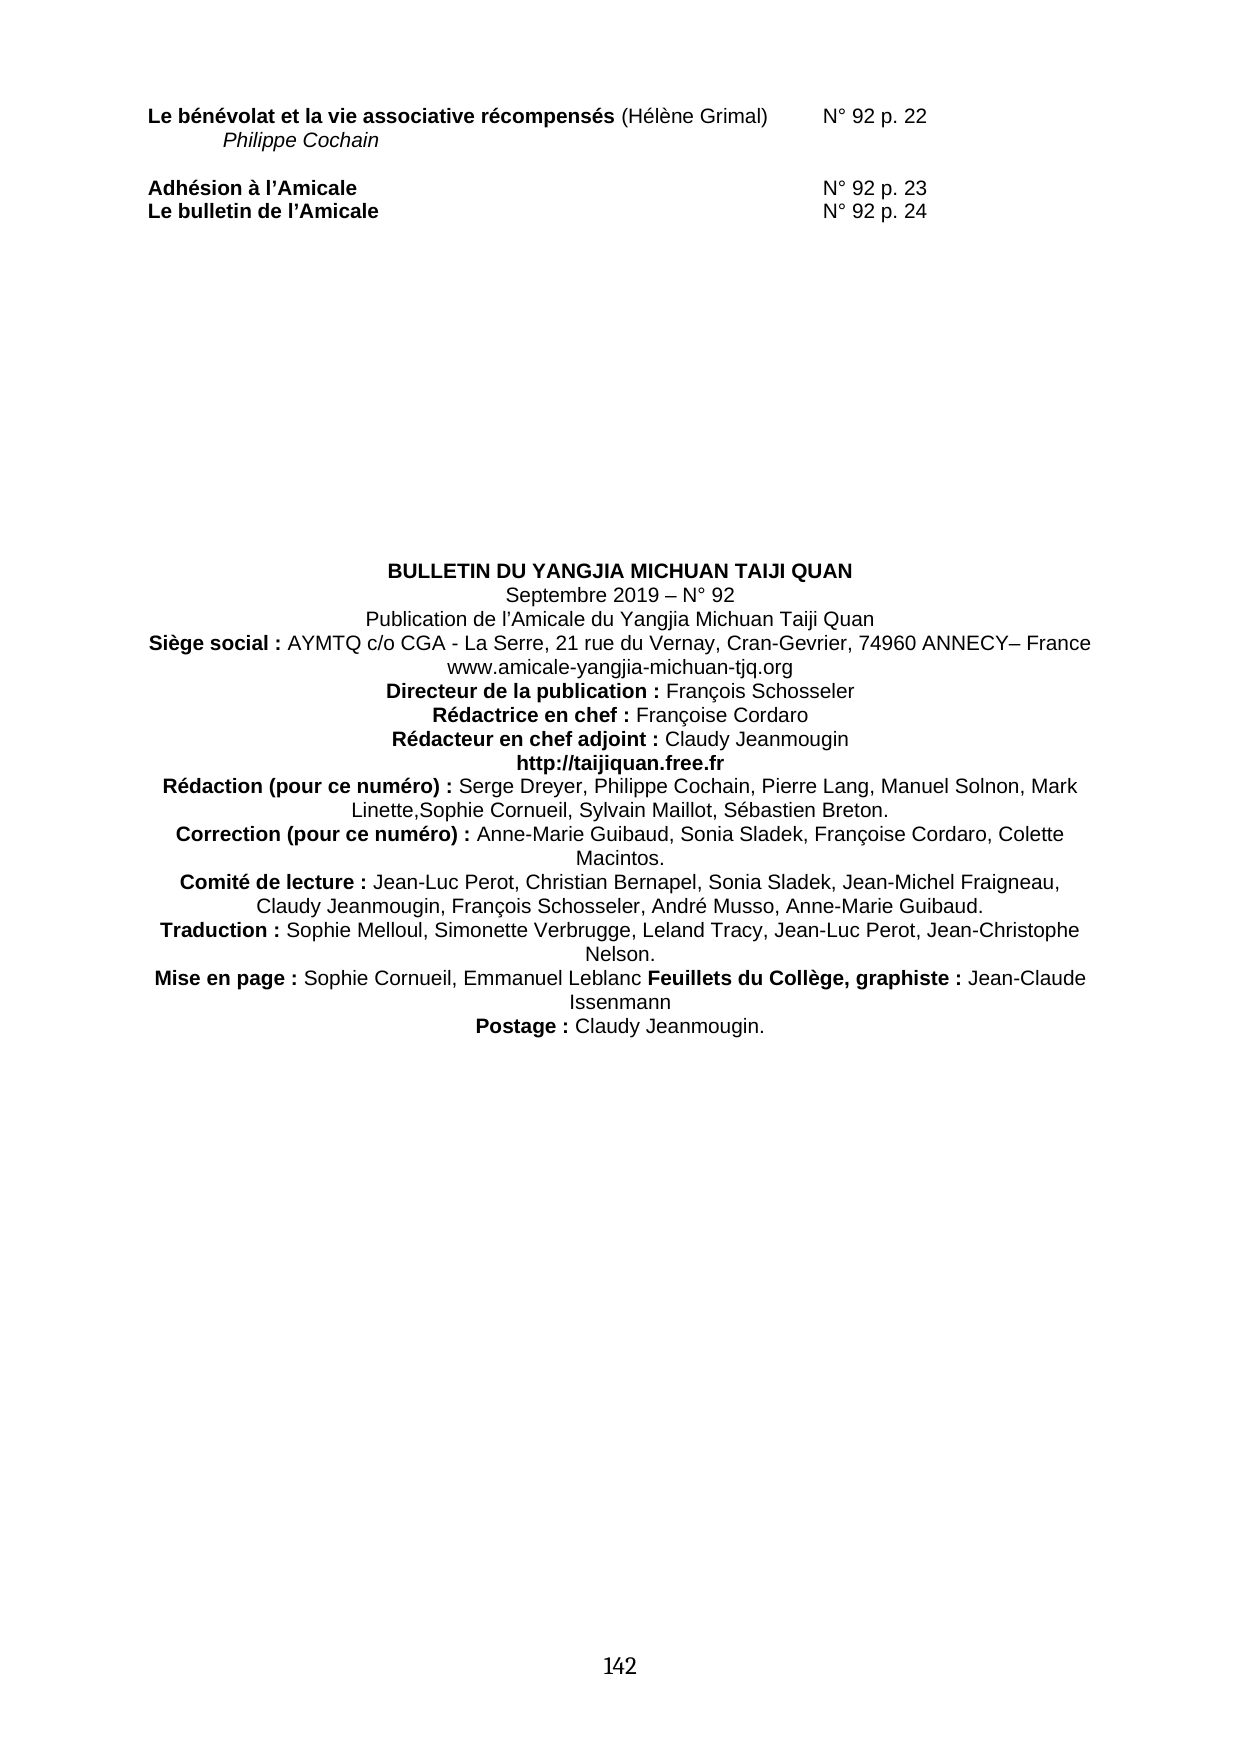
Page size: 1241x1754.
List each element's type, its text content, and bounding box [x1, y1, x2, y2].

text Rédactrice en chef : Françoise Cordaro [148, 702, 1093, 726]
text http://taijiquan.free.fr [148, 750, 1093, 774]
text Mise en page : Sophie Cornueil, Emmanuel Leblanc Feuillets du Collège, graphiste : Jean-Claude Issenmann [148, 966, 1093, 1014]
text Publication de l’Amicale du Yangjia Michuan Taiji Quan [148, 607, 1093, 631]
text BULLETIN DU YANGJIA MICHUAN TAIJI QUAN [148, 559, 1093, 583]
text Correction (pour ce numéro) : Anne-Marie Guibaud, Sonia Sladek, Françoise Cordaro, Colette Macintos. [148, 822, 1093, 870]
text Philippe Cochain [148, 127, 1093, 151]
text Le bénévolat et la vie associative récompensés (Hélène Grimal) N° 92 p. 22 [148, 103, 1093, 127]
text Postage : Claudy Jeanmougin. [148, 1014, 1093, 1038]
text Rédacteur en chef adjoint : Claudy Jeanmougin [148, 726, 1093, 750]
text www.amicale-yangjia-michuan-tjq.org [148, 654, 1093, 678]
text Comité de lecture : Jean-Luc Perot, Christian Bernapel, Sonia Sladek, Jean-Michel Fraigneau, Claudy Jeanmougin, François Schosseler, André Musso, Anne-Marie Guibaud. [148, 870, 1093, 918]
text Adhésion à l’Amicale N° 92 p. 23 [148, 175, 1093, 199]
text Siège social : AYMTQ c/o CGA - La Serre, 21 rue du Vernay, Cran-Gevrier, 74960 ANNECY– France [148, 631, 1093, 654]
text Traduction : Sophie Melloul, Simonette Verbrugge, Leland Tracy, Jean-Luc Perot, Jean-Christophe Nelson. [148, 918, 1093, 966]
text Rédaction (pour ce numéro) : Serge Dreyer, Philippe Cochain, Pierre Lang, Manuel Solnon, Mark Linette,Sophie Cornueil, Sylvain Maillot, Sébastien Breton. [148, 774, 1093, 822]
text Directeur de la publication : François Schosseler [148, 678, 1093, 702]
text Le bulletin de l’Amicale N° 92 p. 24 [148, 199, 1093, 223]
text Septembre 2019 – N° 92 [148, 583, 1093, 607]
